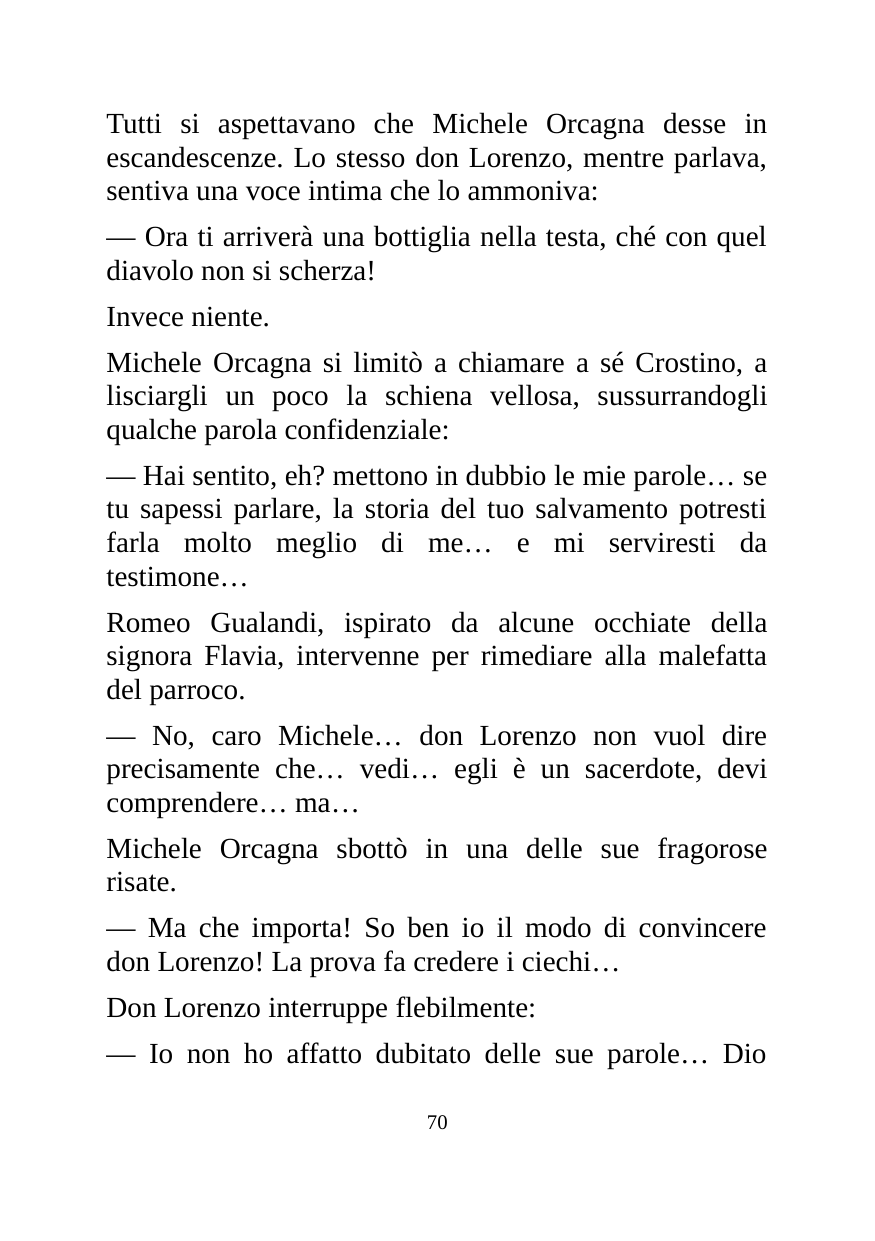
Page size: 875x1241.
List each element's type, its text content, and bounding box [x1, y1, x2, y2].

text — Hai sentito, eh? mettono in dubbio le mie parole… se tu sapessi parlare, la storia del tuo salvamento potresti farla molto meglio di me… e mi serviresti da testimone… [106, 458, 768, 592]
text Michele Orcagna sbottò in una delle sue fragorose risate. [106, 831, 768, 898]
text Michele Orcagna si limitò a chiamare a sé Crostino, a lisciargli un poco la schiena vellosa, sussurrandogli qualche parola confidenziale: [106, 345, 768, 446]
text — Ora ti arriverà una bottiglia nella testa, ché con quel diavolo non si scherza! [106, 219, 768, 286]
text Romeo Gualandi, ispirato da alcune occhiate della signora Flavia, intervenne per rimediare alla malefatta del parroco. [106, 605, 768, 705]
text Don Lorenzo interruppe flebilmente: [106, 990, 768, 1024]
text Invece niente. [106, 299, 768, 332]
text — No, caro Michele… don Lorenzo non vuol dire precisamente che… vedi… egli è un sacerdote, devi comprendere… ma… [106, 718, 768, 818]
text Tutti si aspettavano che Michele Orcagna desse in escandescenze. Lo stesso don Lorenzo, mentre parlava, sentiva una voce intima che lo ammoniva: [106, 106, 768, 207]
text — Io non ho affatto dubitato delle sue parole… Dio [106, 1036, 768, 1070]
text — Ma che importa! So ben io il modo di convincere don Lorenzo! La prova fa credere i ciechi… [106, 911, 768, 978]
